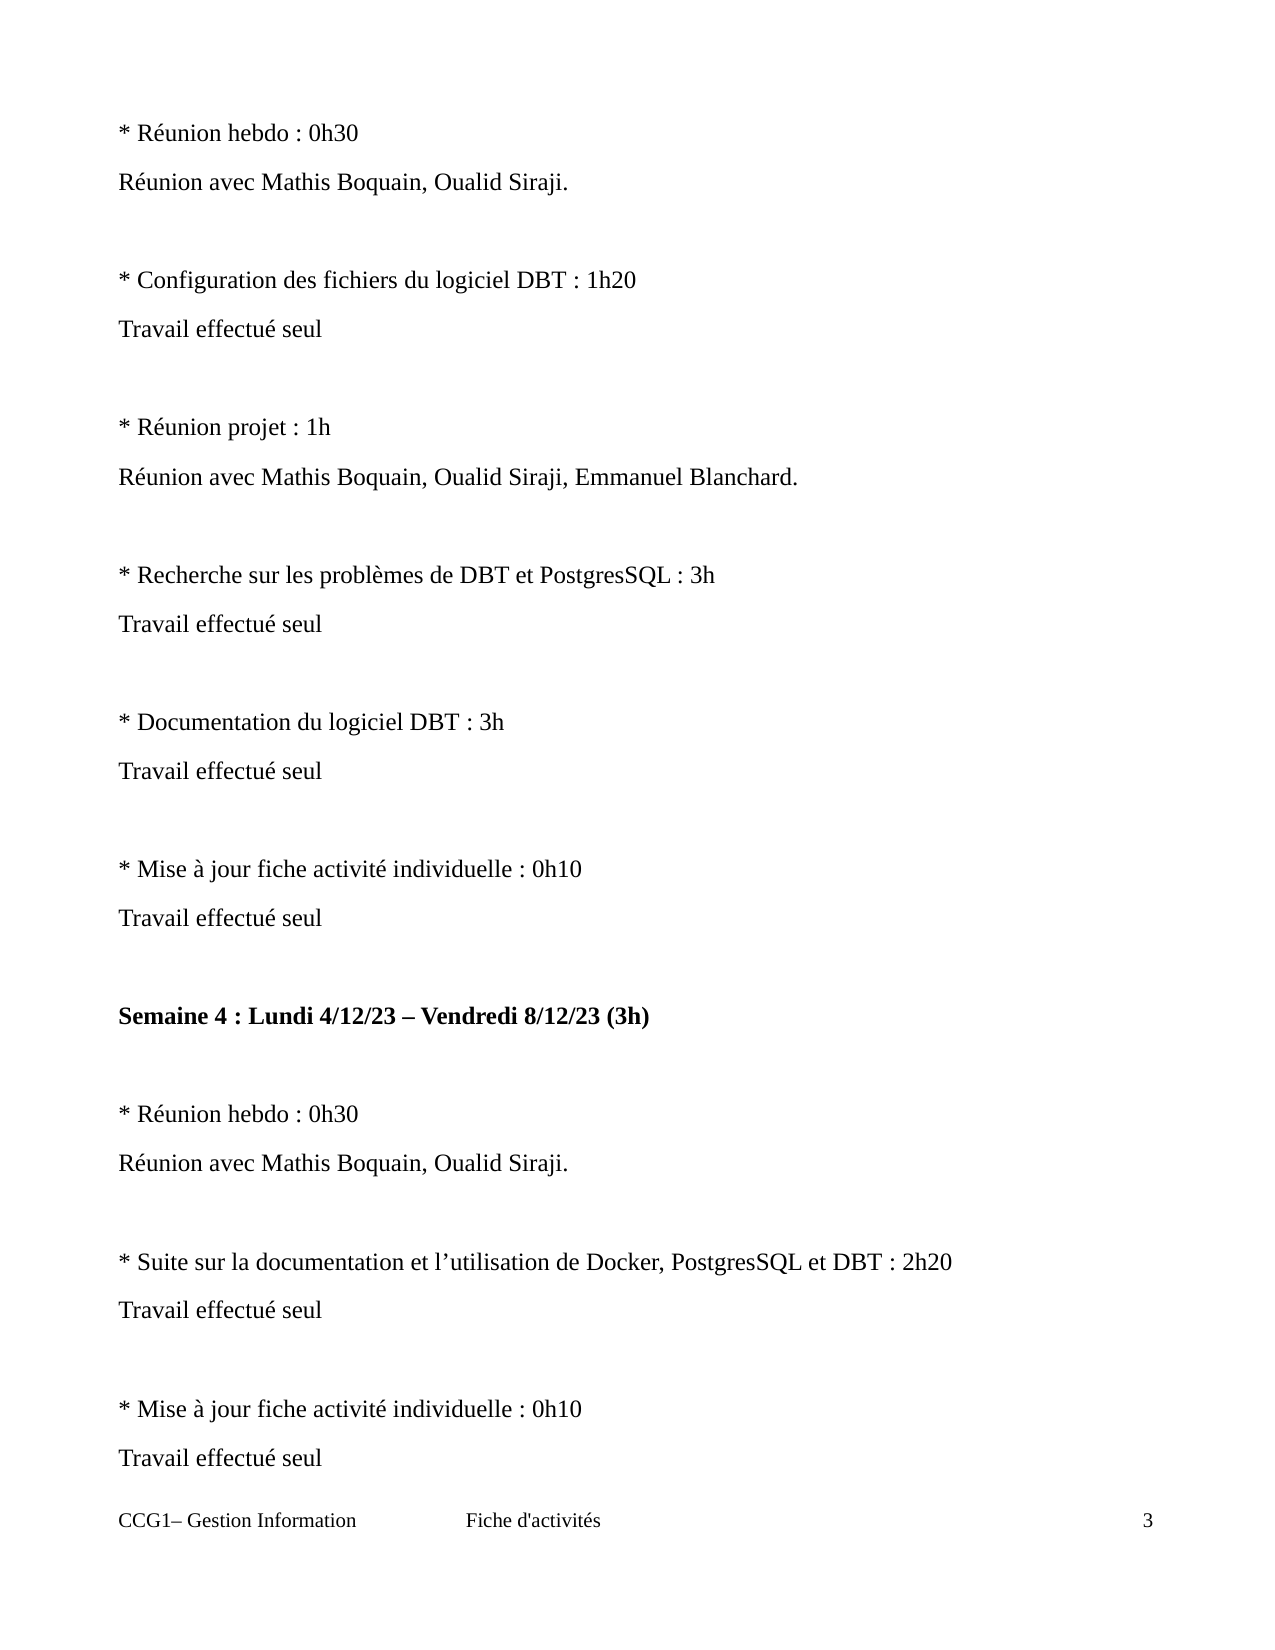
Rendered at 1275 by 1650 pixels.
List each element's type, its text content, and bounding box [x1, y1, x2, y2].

text Réunion avec Mathis Boquain, Oualid Siraji. [118, 167, 1157, 196]
text * Suite sur la documentation et l’utilisation de Docker, PostgresSQL et DBT : 2h20 [118, 1247, 1157, 1275]
text * Recherche sur les problèmes de DBT et PostgresSQL : 3h [118, 560, 1157, 588]
text * Réunion hebdo : 0h30 [118, 118, 1157, 147]
text Réunion avec Mathis Boquain, Oualid Siraji. [118, 1148, 1157, 1177]
text * Réunion hebdo : 0h30 [118, 1099, 1157, 1128]
text Travail effectué seul [118, 756, 1157, 785]
text * Réunion projet : 1h [118, 412, 1157, 441]
text * Documentation du logiciel DBT : 3h [118, 707, 1157, 736]
text Réunion avec Mathis Boquain, Oualid Siraji, Emmanuel Blanchard. [118, 462, 1157, 490]
text * Mise à jour fiche activité individuelle : 0h10 [118, 854, 1157, 883]
text Travail effectué seul [118, 1443, 1157, 1472]
text * Mise à jour fiche activité individuelle : 0h10 [118, 1394, 1157, 1422]
text * Configuration des fichiers du logiciel DBT : 1h20 [118, 265, 1157, 294]
text Travail effectué seul [118, 609, 1157, 637]
text Travail effectué seul [118, 903, 1157, 932]
text Travail effectué seul [118, 1296, 1157, 1324]
text Travail effectué seul [118, 314, 1157, 343]
text Semaine 4 : Lundi 4/12/23 – Vendredi 8/12/23 (3h) [118, 1001, 1157, 1030]
